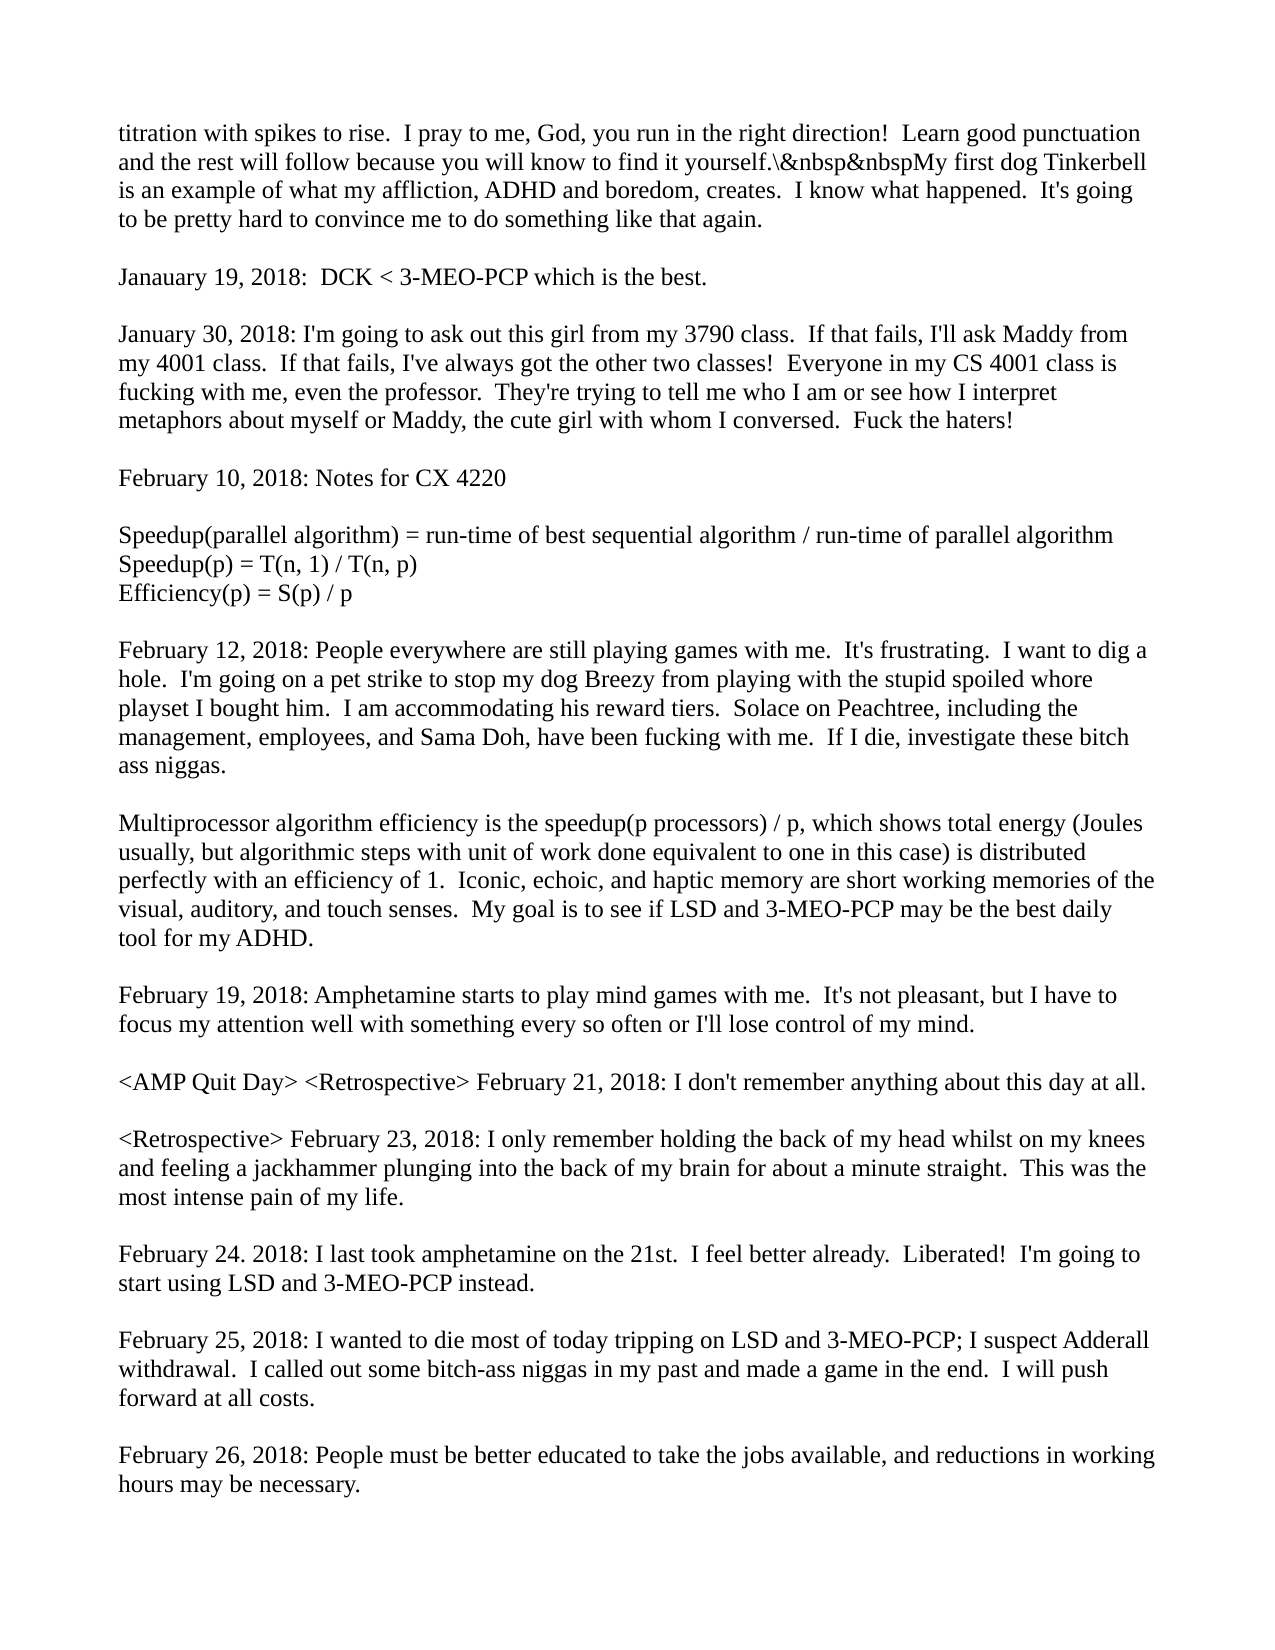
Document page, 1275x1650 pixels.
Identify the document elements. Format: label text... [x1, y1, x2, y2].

text February 19, 2018: Amphetamine starts to play mind games with me. It's not pleasant, but I have to focus my attention well with something every so often or I'll lose control of my mind. [118, 981, 1157, 1038]
text January 30, 2018: I'm going to ask out this girl from my 3790 class. If that fails, I'll ask Maddy from my 4001 class. If that fails, I've always got the other two classes! Everyone in my CS 4001 class is fucking with me, even the professor. They're trying to tell me who I am or see how I interpret metaphors about myself or Maddy, the cute girl with whom I conversed. Fuck the haters! [118, 319, 1157, 434]
text Multiprocessor algorithm efficiency is the speedup(p processors) / p, which shows total energy (Joules usually, but algorithmic steps with unit of work done equivalent to one in this case) is distributed perfectly with an efficiency of 1. Iconic, echoic, and haptic memory are short working memories of the visual, auditory, and touch senses. My goal is to see if LSD and 3-MEO-PCP may be the best daily tool for my ADHD. [118, 808, 1157, 952]
text <Retrospective> February 23, 2018: I only remember holding the back of my head whilst on my knees and feeling a jackhammer plunging into the back of my brain for about a minute straight. This was the most intense pain of my life. [118, 1124, 1157, 1211]
text February 25, 2018: I wanted to die most of today tripping on LSD and 3-MEO-PCP; I suspect Adderall withdrawal. I called out some bitch-ass niggas in my past and made a game in the end. I will push forward at all costs. [118, 1326, 1157, 1412]
text February 24. 2018: I last took amphetamine on the 21st. I feel better already. Liberated! I'm going to start using LSD and 3-MEO-PCP instead. [118, 1239, 1157, 1297]
text Speedup(parallel algorithm) = run-time of best sequential algorithm / run-time of parallel algorithm [118, 521, 1157, 549]
text February 10, 2018: Notes for CX 4220 [118, 463, 1157, 492]
text <AMP Quit Day> <Retrospective> February 21, 2018: I don't remember anything about this day at all. [118, 1067, 1157, 1096]
text titration with spikes to rise. I pray to me, God, you run in the right direction! Learn good punctuation and the rest will follow because you will know to find it yourself.\&nbsp&nbspMy first dog Tinkerbell is an example of what my affliction, ADHD and boredom, creates. I know what happened. It's going to be pretty hard to convince me to do something like that again. [118, 118, 1157, 233]
text Efficiency(p) = S(p) / p [118, 578, 1157, 607]
text February 12, 2018: People everywhere are still playing games with me. It's frustrating. I want to dig a hole. I'm going on a pet strike to stop my dog Breezy from playing with the stupid spoiled whore playset I bought him. I am accommodating his reward tiers. Solace on Peachtree, including the management, employees, and Sama Doh, have been fucking with me. If I die, investigate these bitch ass niggas. [118, 636, 1157, 779]
text Janauary 19, 2018: DCK < 3-MEO-PCP which is the best. [118, 262, 1157, 291]
text Speedup(p) = T(n, 1) / T(n, p) [118, 549, 1157, 578]
text February 26, 2018: People must be better educated to take the jobs available, and reductions in working hours may be necessary. [118, 1441, 1157, 1498]
